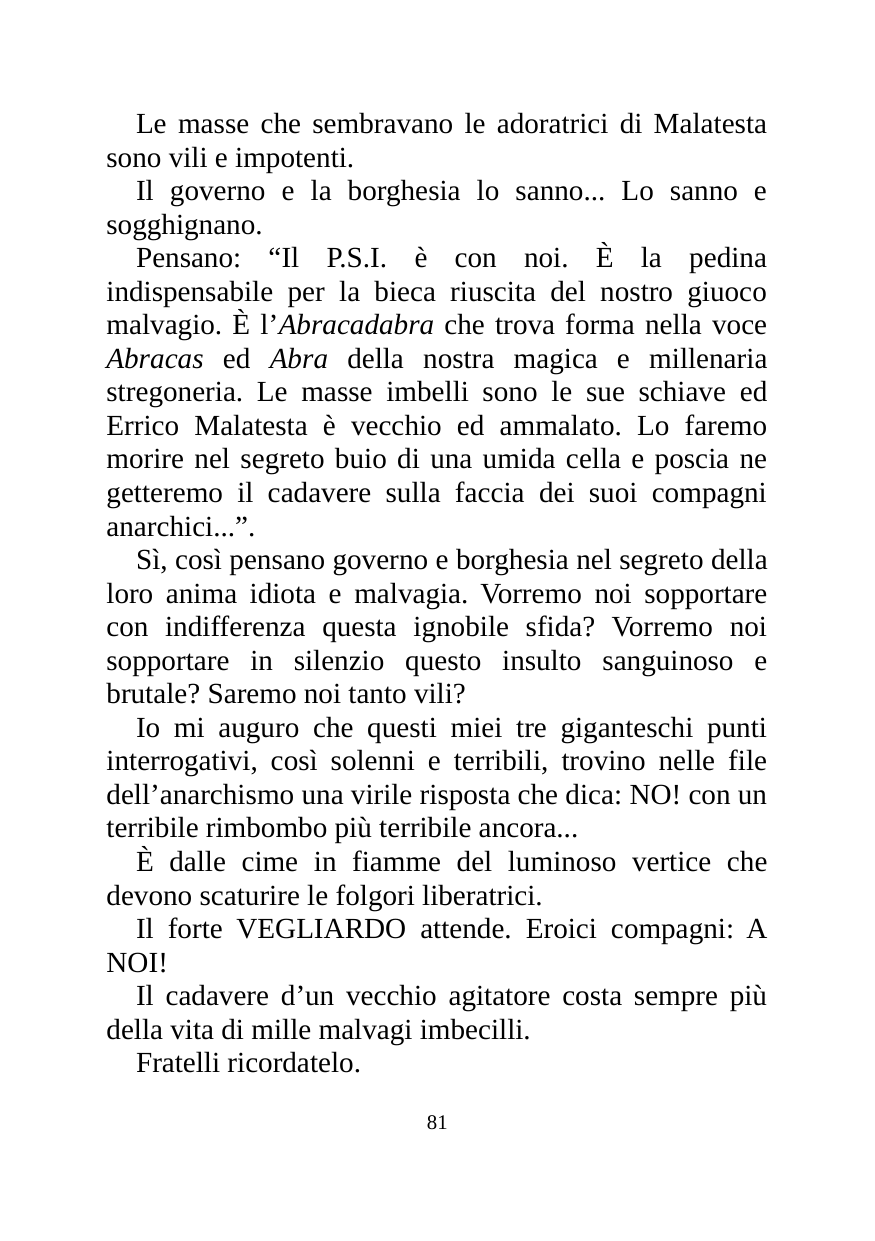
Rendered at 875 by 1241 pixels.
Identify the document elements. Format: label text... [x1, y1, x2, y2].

text Il forte VEGLIARDO attende. Eroici compagni: A NOI! [106, 911, 768, 978]
text È dalle cime in fiamme del luminoso vertice che devono scaturire le folgori liberatrici. [106, 844, 768, 911]
text Io mi auguro che questi miei tre giganteschi punti interrogativi, così solenni e terribili, trovino nelle file dell’anarchismo una virile risposta che dica: NO! con un terribile rimbombo più terribile ancora... [106, 710, 768, 844]
text Il governo e la borghesia lo sanno... Lo sanno e sogghignano. [106, 173, 768, 240]
text Fratelli ricordatelo. [106, 1045, 768, 1079]
text Sì, così pensano governo e borghesia nel segreto della loro anima idiota e malvagia. Vorremo noi sopportare con indifferenza questa ignobile sfida? Vorremo noi sopportare in silenzio questo insulto sanguinoso e brutale? Saremo noi tanto vili? [106, 542, 768, 710]
text Le masse che sembravano le adoratrici di Malatesta sono vili e impotenti. [106, 106, 768, 173]
text Il cadavere d’un vecchio agitatore costa sempre più della vita di mille malvagi imbecilli. [106, 978, 768, 1045]
text Pensano: “Il P.S.I. è con noi. È la pedina indispensabile per la bieca riuscita del nostro giuoco malvagio. È l’Abracadabra che trova forma nella voce Abracas ed Abra della nostra magica e millenaria stregoneria. Le masse imbelli sono le sue schiave ed Errico Malatesta è vecchio ed ammalato. Lo faremo morire nel segreto buio di una umida cella e poscia ne getteremo il cadavere sulla faccia dei suoi compagni anarchici...”. [106, 240, 768, 542]
